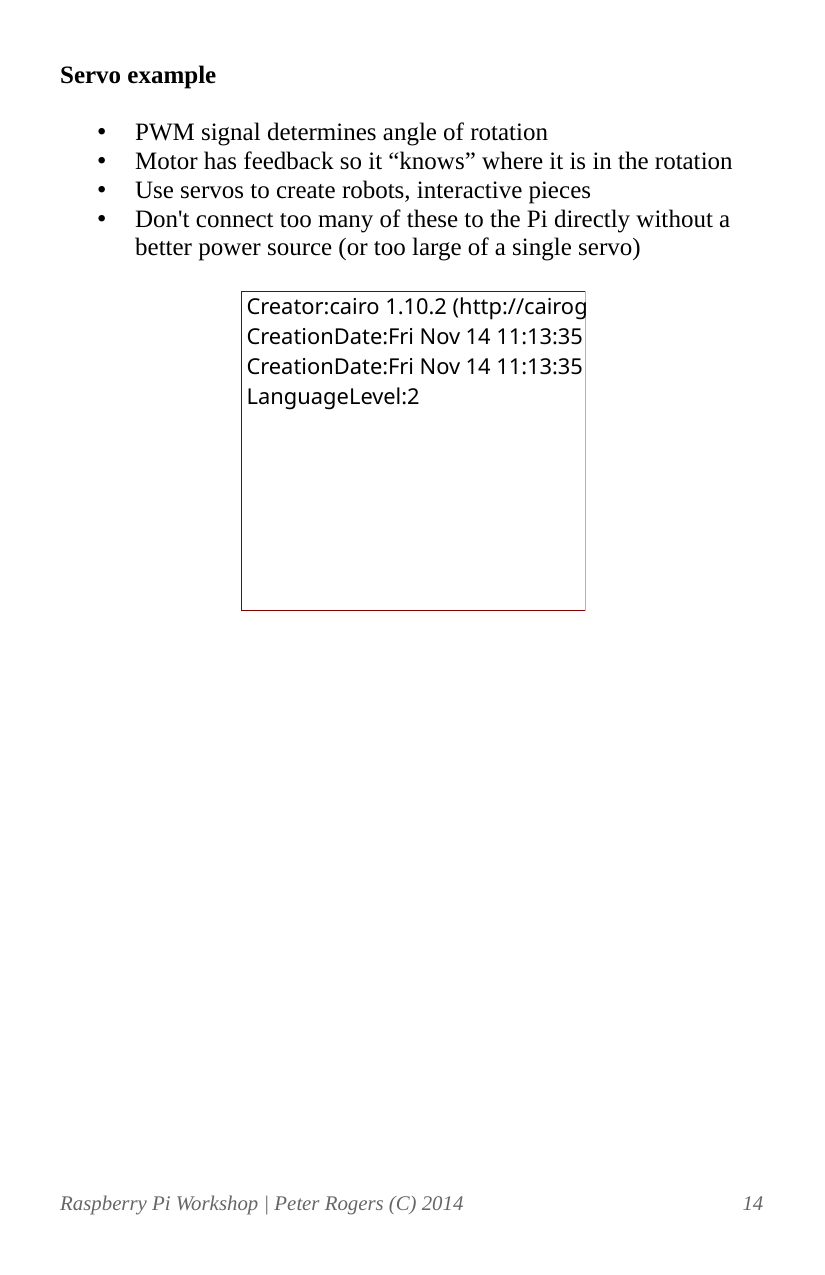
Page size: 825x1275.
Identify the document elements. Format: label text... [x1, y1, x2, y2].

text Servo example [60, 60, 765, 89]
list Don't connect too many of these to the Pi directly without a better power source (or too large of a single servo) [97, 204, 765, 261]
list Motor has feedback so it “knows” where it is in the rotation [97, 146, 765, 175]
list PWM signal determines angle of rotation [97, 117, 765, 146]
list Use servos to create robots, interactive pieces [97, 175, 765, 204]
